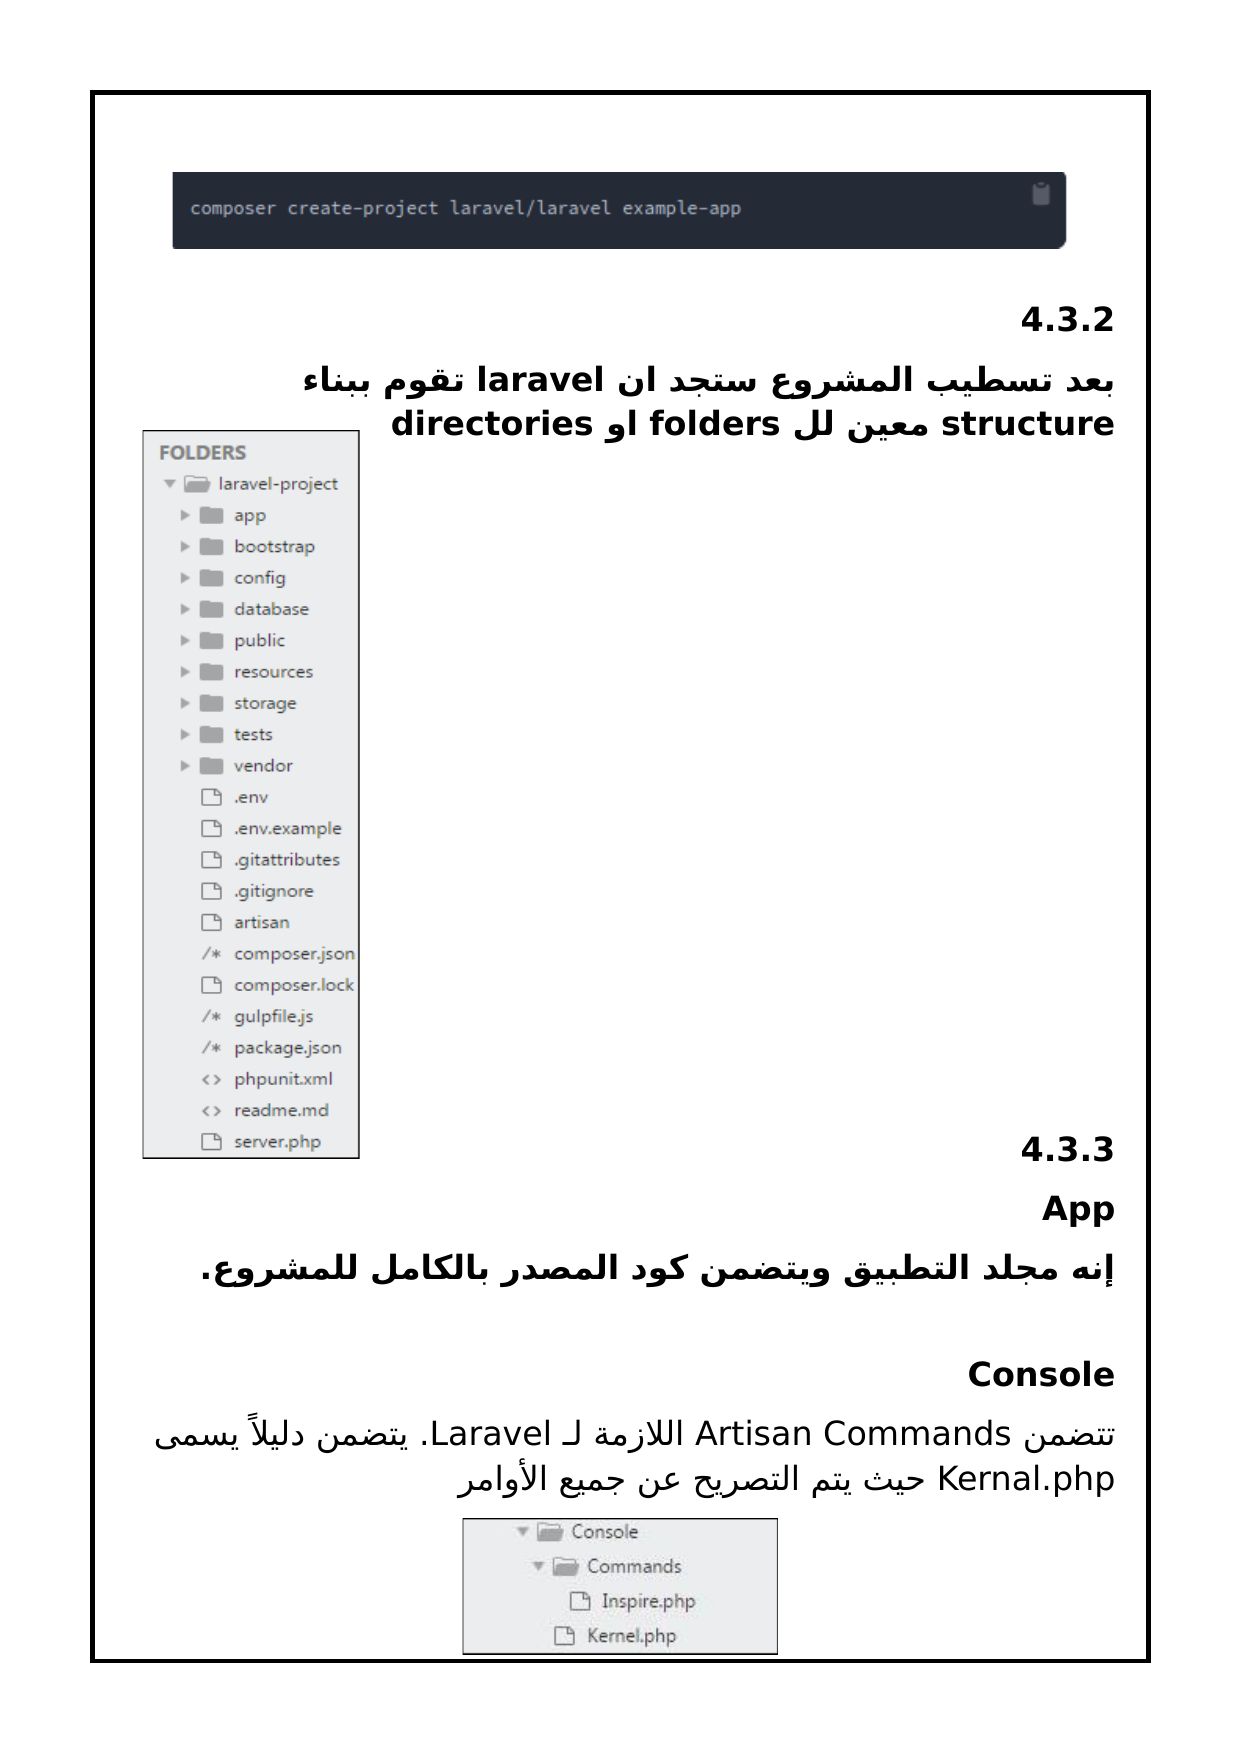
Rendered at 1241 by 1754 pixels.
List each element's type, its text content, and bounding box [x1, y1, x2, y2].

text 4.3.3 [125, 1130, 1116, 1169]
text Console [125, 1355, 1116, 1394]
picture [172, 172, 1068, 249]
text بعد تسطيب المشروع ستجد ان laravel تقوم ببناء structure معين لل folders او directories [125, 360, 1116, 443]
text 4.3.2 [125, 301, 1116, 340]
text إنه مجلد التطبيق ويتضمن كود المصدر بالكامل للمشروع. [125, 1249, 1116, 1287]
text تتضمن Artisan Commands اللازمة لـ Laravel. يتضمن دليلاً يسمى Kernal.php حيث يتم التصريح عن جميع الأوامر [125, 1414, 1116, 1498]
picture [142, 430, 360, 1159]
text App [125, 1189, 1116, 1228]
picture [462, 1518, 778, 1655]
